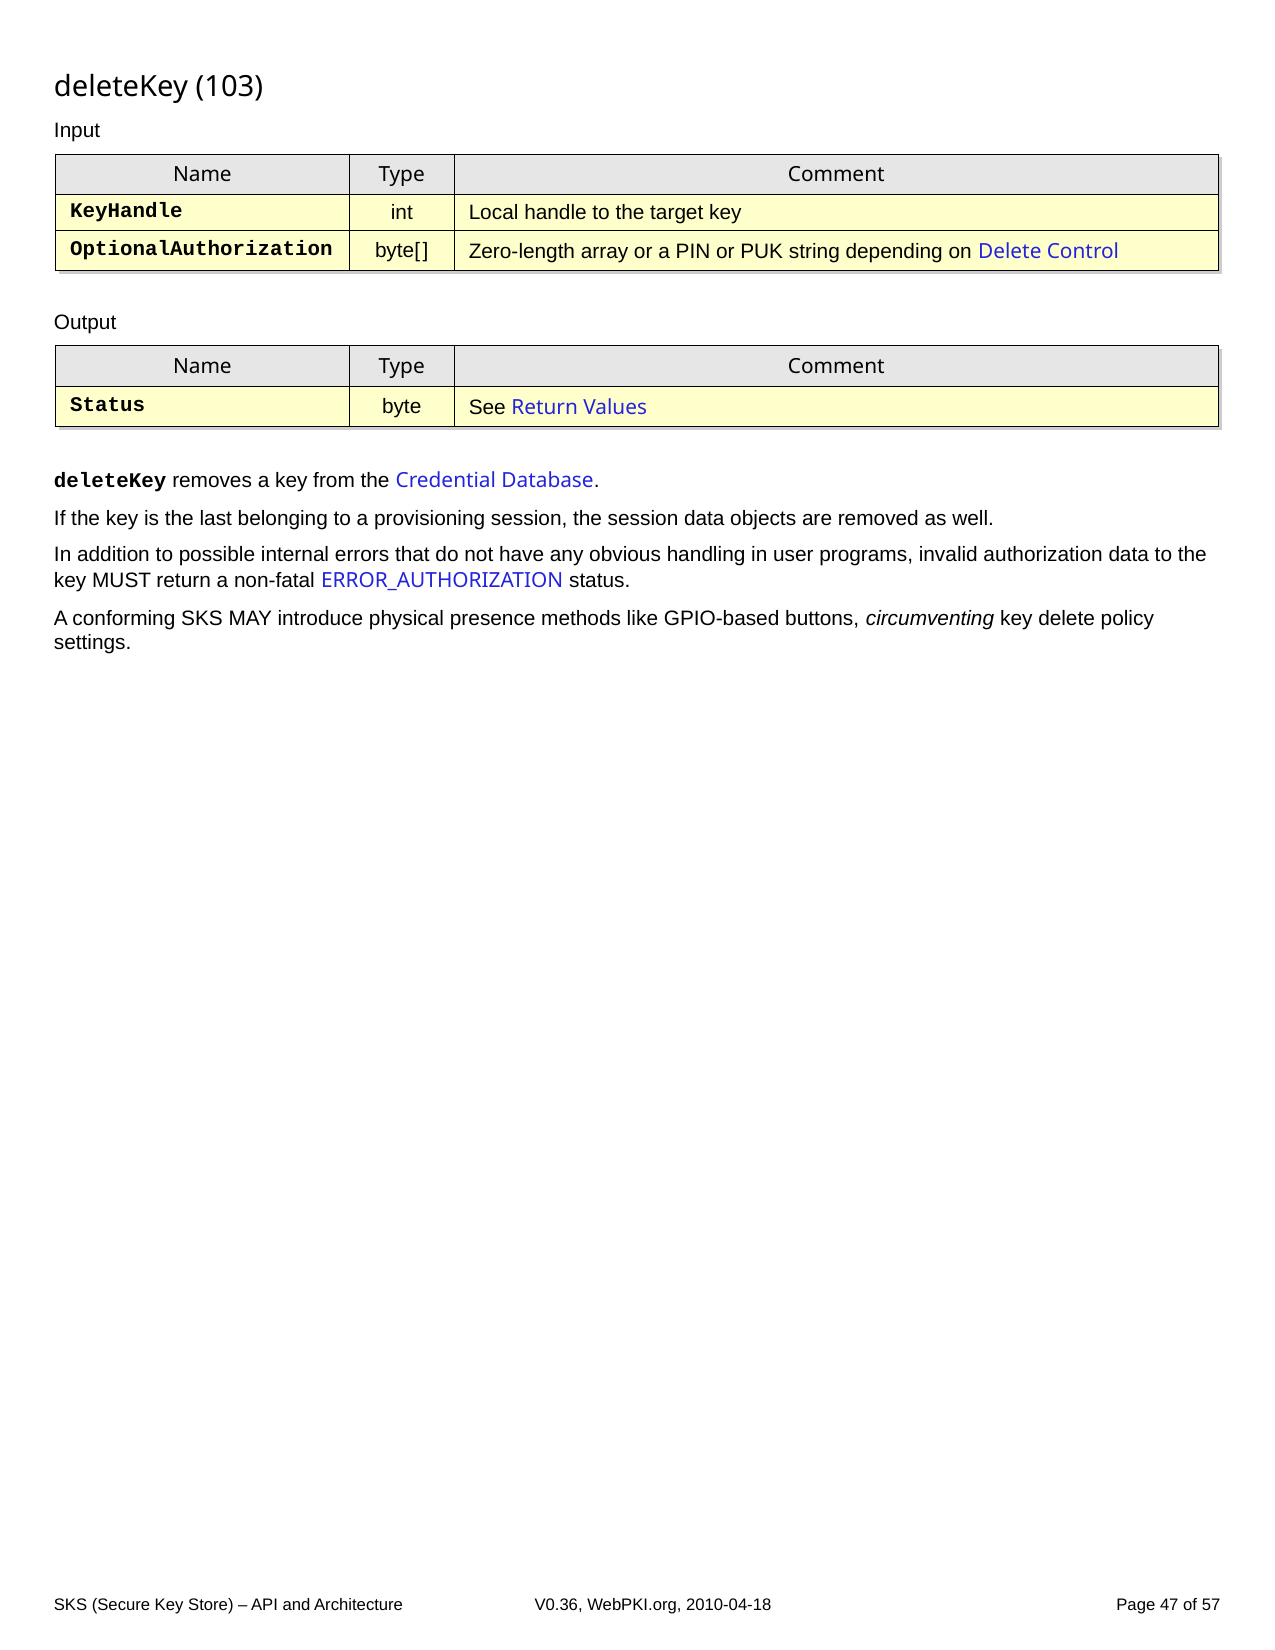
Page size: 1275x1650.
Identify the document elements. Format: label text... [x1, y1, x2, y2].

table_header Type [350, 155, 454, 194]
table_cell Zero-length array or a PIN or PUK string depending on Delete Control [455, 231, 1218, 270]
text deleteKey removes a key from the Credential Database. [54, 466, 1221, 494]
table_cell byte⁮[ ] [350, 231, 454, 270]
subtitle deleteKey (103) [54, 66, 1221, 105]
table_cell See Return Values [455, 387, 1218, 426]
text A conforming SKS MAY introduce physical presence methods like GPIO-based buttons, circumventing key delete policy settings. [54, 606, 1221, 654]
table_header Comment [455, 346, 1218, 386]
table_header Comment [455, 155, 1218, 194]
text Output [54, 310, 1221, 334]
table_cell byte [350, 387, 454, 426]
table_cell KeyHandle [56, 195, 349, 230]
table_cell Status [56, 387, 349, 426]
text If the key is the last belonging to a provisioning session, the session data objects are removed as well. [54, 506, 1221, 530]
table_cell OptionalAuthorization [56, 231, 349, 270]
text In addition to possible internal errors that do not have any obvious handling in user programs, invalid authorization data to the key MUST return a non-fatal ERROR_AUTHORIZATION status. [54, 542, 1221, 594]
table_header Type [350, 346, 454, 386]
table_header Name [56, 155, 349, 194]
table_header Name [56, 346, 349, 386]
text Input [54, 118, 1221, 142]
table_cell int [350, 195, 454, 230]
table_cell Local handle to the target key [455, 195, 1218, 230]
